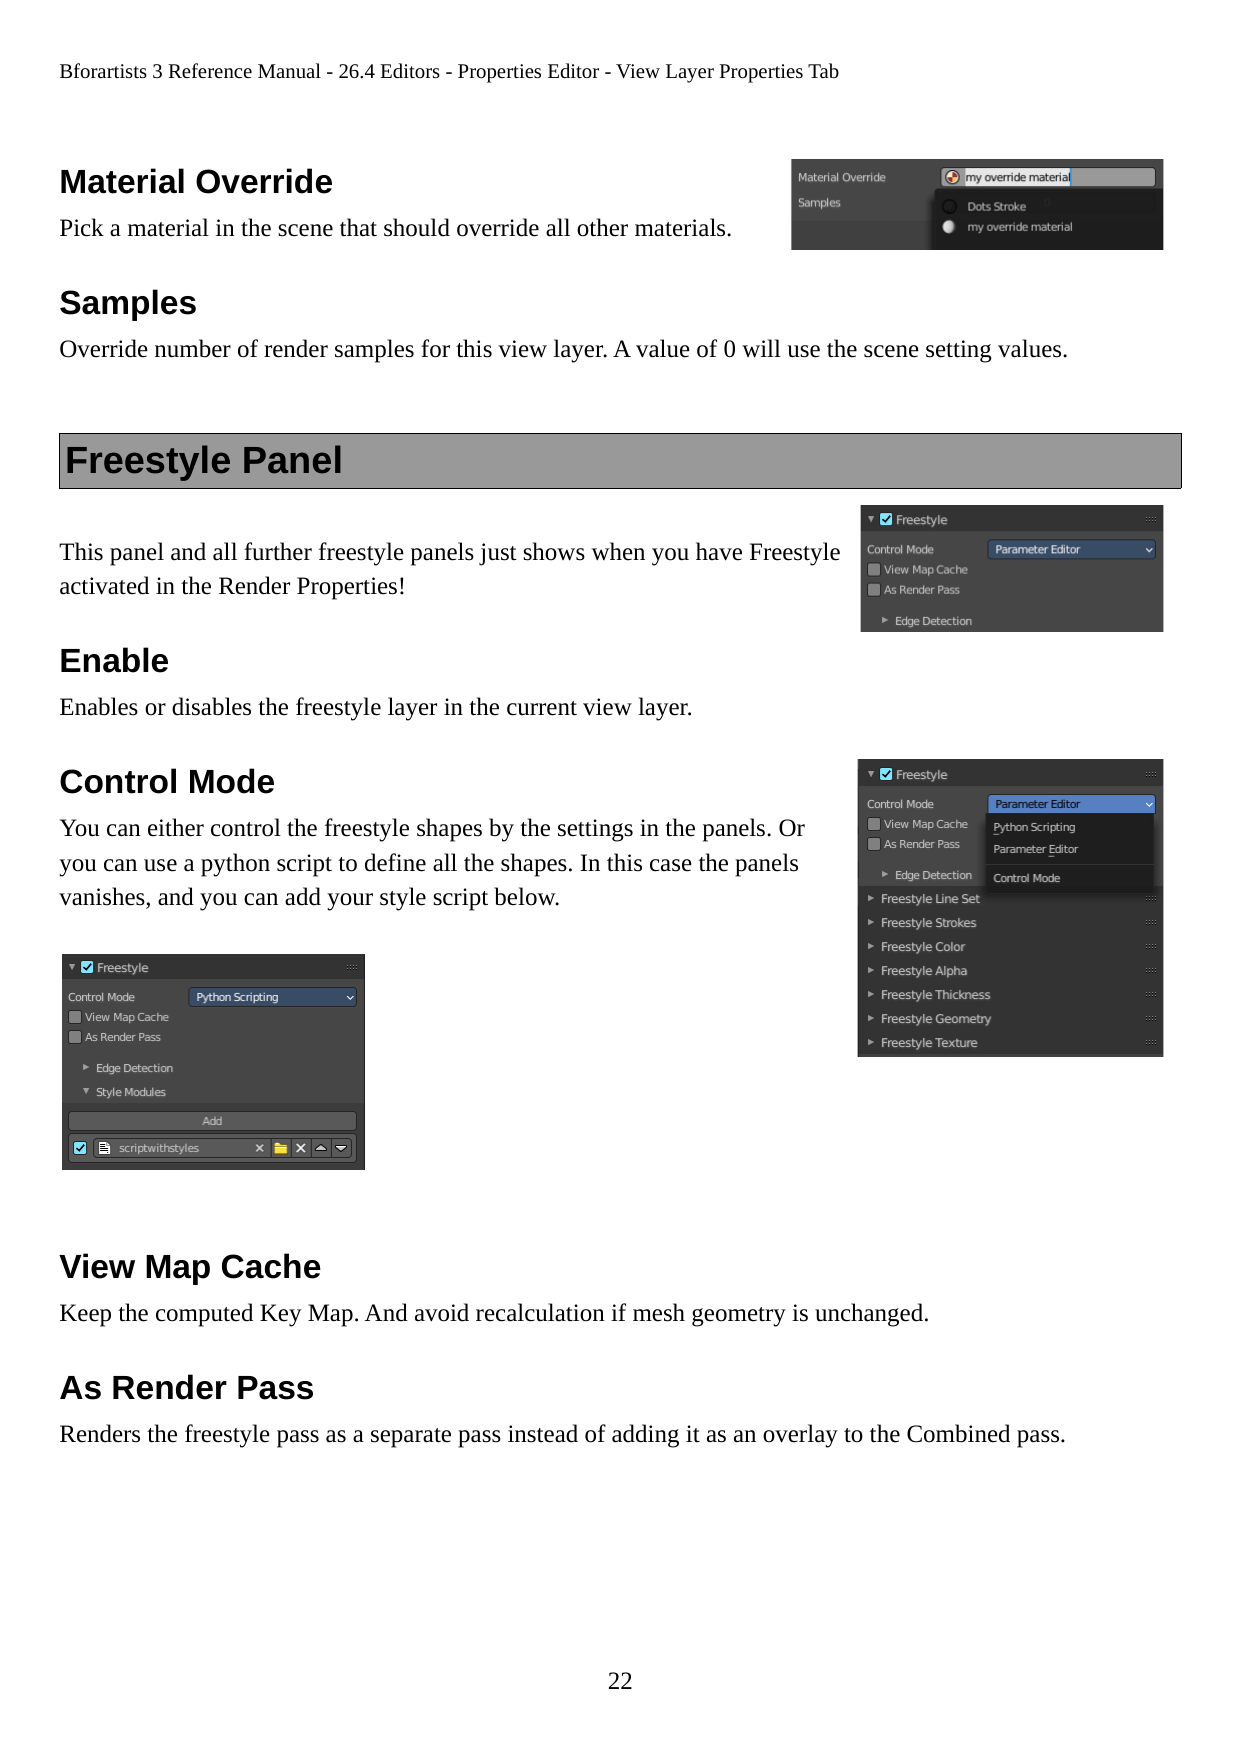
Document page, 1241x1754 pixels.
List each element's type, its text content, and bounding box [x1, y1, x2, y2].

subtitle Material Override [59, 162, 791, 201]
subtitle [1164, 762, 1181, 801]
picture [857, 759, 1164, 1057]
picture [791, 159, 1164, 250]
text Enables or disables the freestyle layer in the current view layer. [59, 692, 1181, 721]
text Keep the computed Key Map. And avoid recalculation if mesh geometry is unchanged. [59, 1298, 1181, 1327]
text Renders the freestyle pass as a separate pass instead of adding it as an overlay to the Combined pass. [59, 1419, 1181, 1448]
table_header Freestyle Panel [60, 434, 1181, 488]
subtitle As Render Pass [59, 1368, 1181, 1406]
subtitle Control Mode [59, 762, 857, 801]
subtitle Enable [59, 641, 1181, 680]
text Pick a material in the scene that should override all other materials. [59, 213, 791, 242]
subtitle Samples [59, 283, 1181, 322]
picture [62, 954, 365, 1170]
text You can either control the freestyle shapes by the settings in the panels. Or you can use a python script to define all the shapes. In this case the panels vanishes, and you can add your style script below. [59, 813, 857, 911]
picture [860, 505, 1164, 632]
subtitle [1164, 162, 1181, 201]
text Override number of render samples for this view layer. A value of 0 will use the scene setting values. [59, 334, 1181, 363]
text This panel and all further freestyle panels just shows when you have Freestyle activated in the Render Properties! [59, 537, 860, 600]
subtitle View Map Cache [59, 1247, 1181, 1285]
